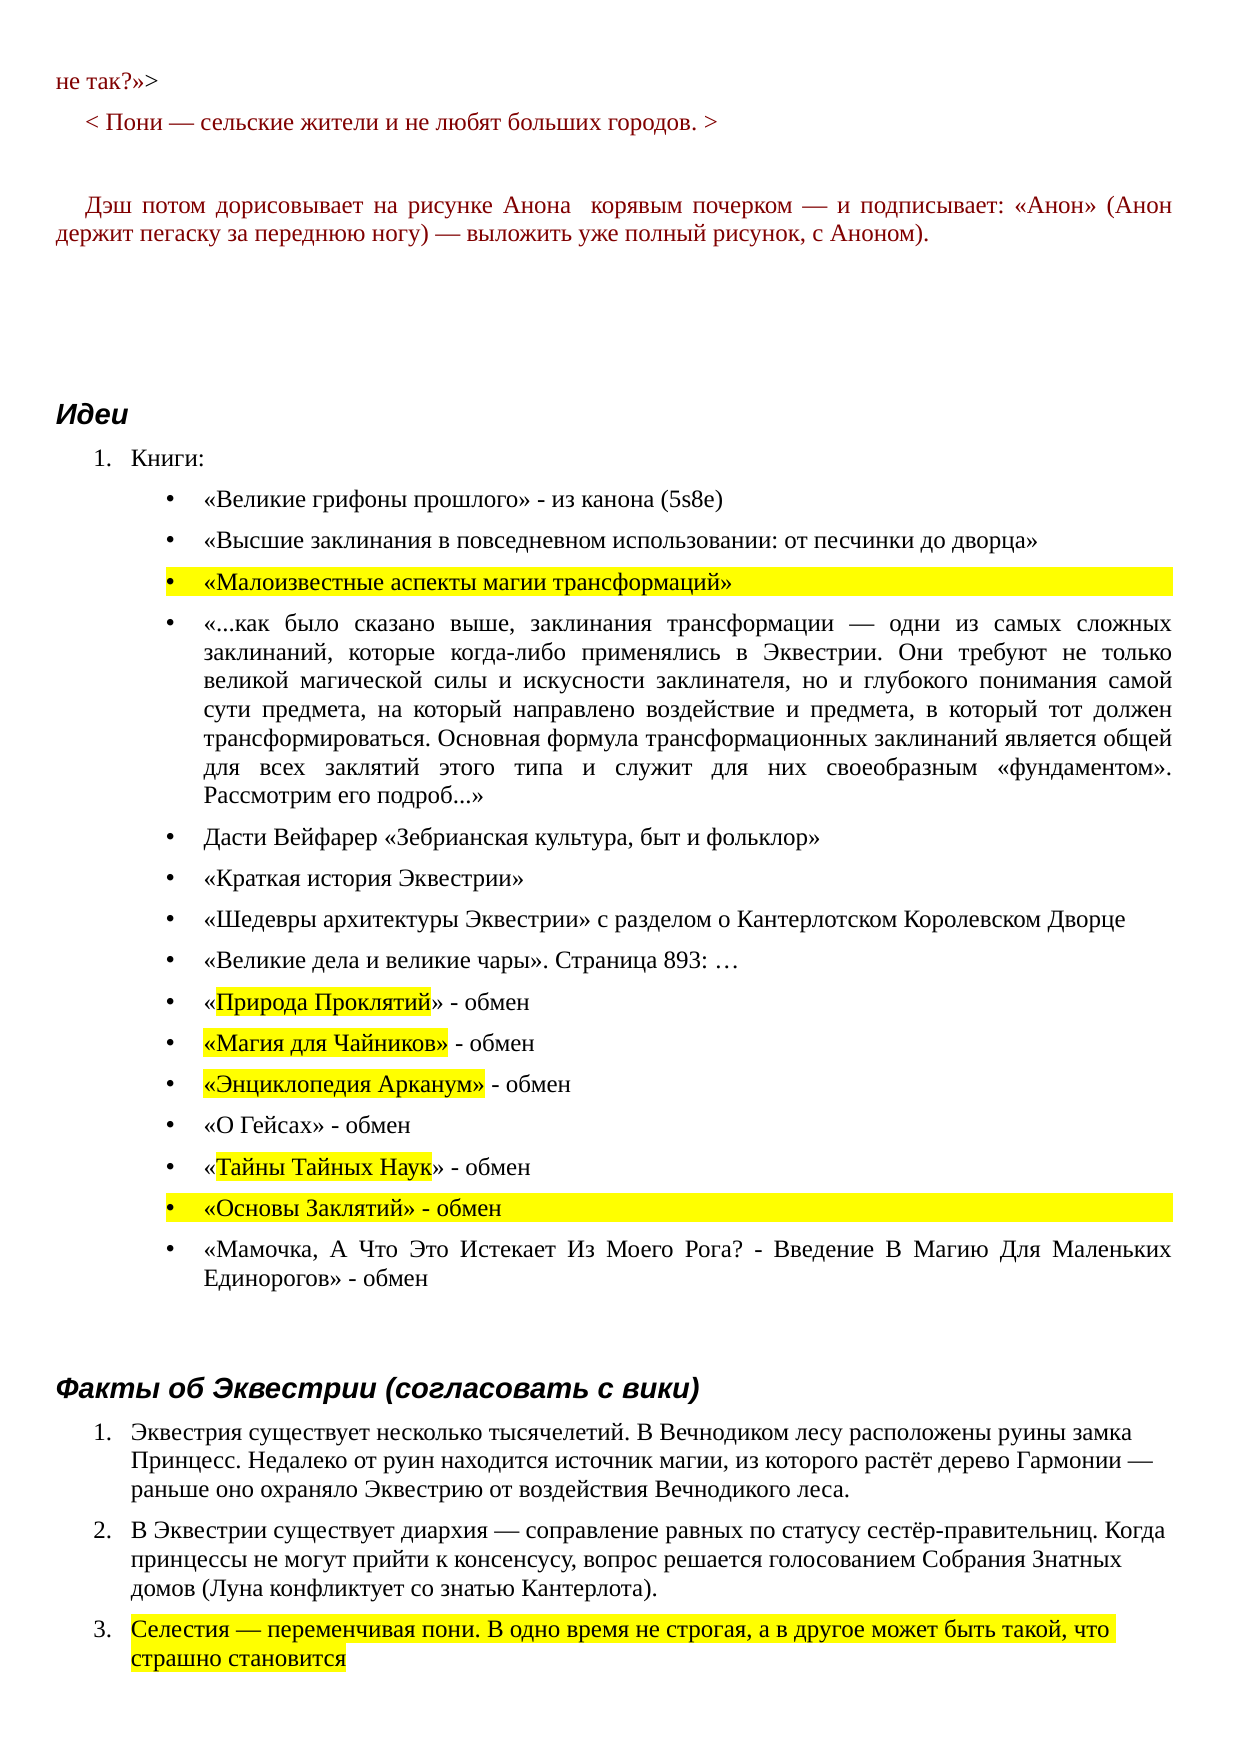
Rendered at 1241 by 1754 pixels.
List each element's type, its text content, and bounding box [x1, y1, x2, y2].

list «Малоизвестные аспекты магии трансформаций» [166, 567, 1173, 596]
list «Высшие заклинания в повседневном использовании: от песчинки до дворца» [166, 526, 1173, 554]
list «Основы Заклятий» - обмен [166, 1193, 1173, 1222]
list В Эквестрии существует диархия — соправление равных по статусу сестёр-правительниц. Когда принцессы не могут прийти к консенсусу, вопрос решается голосованием Собрания Знатных домов (Луна конфликтует со знатью Кантерлота). [93, 1515, 1173, 1602]
list Селестия — переменчивая пони. В одно время не строгая, а в другое может быть такой, что страшно становится [93, 1614, 1173, 1672]
list «О Гейсах» - обмен [166, 1111, 1173, 1139]
list «Магия для Чайников» - обмен [166, 1028, 1173, 1057]
text < Пони — сельские жители и не любят больших городов. > [56, 107, 1173, 136]
text не так?»> [56, 66, 1173, 95]
list «...как было сказано выше, заклинания трансформации — одни из самых сложных заклинаний, которые когда-либо применялись в Эквестрии. Они требуют не только великой магической силы и искусности заклинателя, но и глубокого понимания самой сути предмета, на который направлено воздействие и предмета, в который тот должен трансформироваться. Основная формула трансформационных заклинаний является общей для всех заклятий этого типа и служит для них своеобразным «фундаментом». Рассмотрим его подроб...» [166, 608, 1173, 809]
list «Шедевры архитектуры Эквестрии» с разделом о Кантерлотском Королевском Дворце [166, 904, 1173, 933]
list «Краткая история Эквестрии» [166, 863, 1173, 892]
list «Великие грифоны прошлого» - из канона (5s8e) [166, 484, 1173, 513]
subtitle Идеи [56, 397, 1173, 431]
list Эквестрия существует несколько тысячелетий. В Вечнодиком лесу расположены руины замка Принцесс. Недалеко от руин находится источник магии, из которого растёт дерево Гармонии — раньше оно охраняло Эквестрию от воздействия Вечнодикого леса. [93, 1417, 1173, 1503]
list «Мамочка, А Что Это Истекает Из Моего Рога? - Введение В Магию Для Маленьких Единорогов» - обмен [166, 1234, 1173, 1292]
list Дасти Вейфарер «Зебрианская культура, быт и фольклор» [166, 822, 1173, 851]
list «Тайны Тайных Наук» - обмен [166, 1152, 1173, 1181]
list «Энциклопедия Арканум» - обмен [166, 1069, 1173, 1098]
list «Природа Проклятий» - обмен [166, 987, 1173, 1016]
list «Великие дела и великие чары». Страница 893: … [166, 946, 1173, 974]
text Дэш потом дорисовывает на рисунке Анона корявым почерком — и подписывает: «Анон» (Анон держит пегаску за переднюю ногу) — выложить уже полный рисунок, с Аноном). [56, 190, 1173, 247]
list Книги: [93, 443, 1173, 472]
subtitle Факты об Эквестрии (согласовать с вики) [56, 1371, 1173, 1404]
